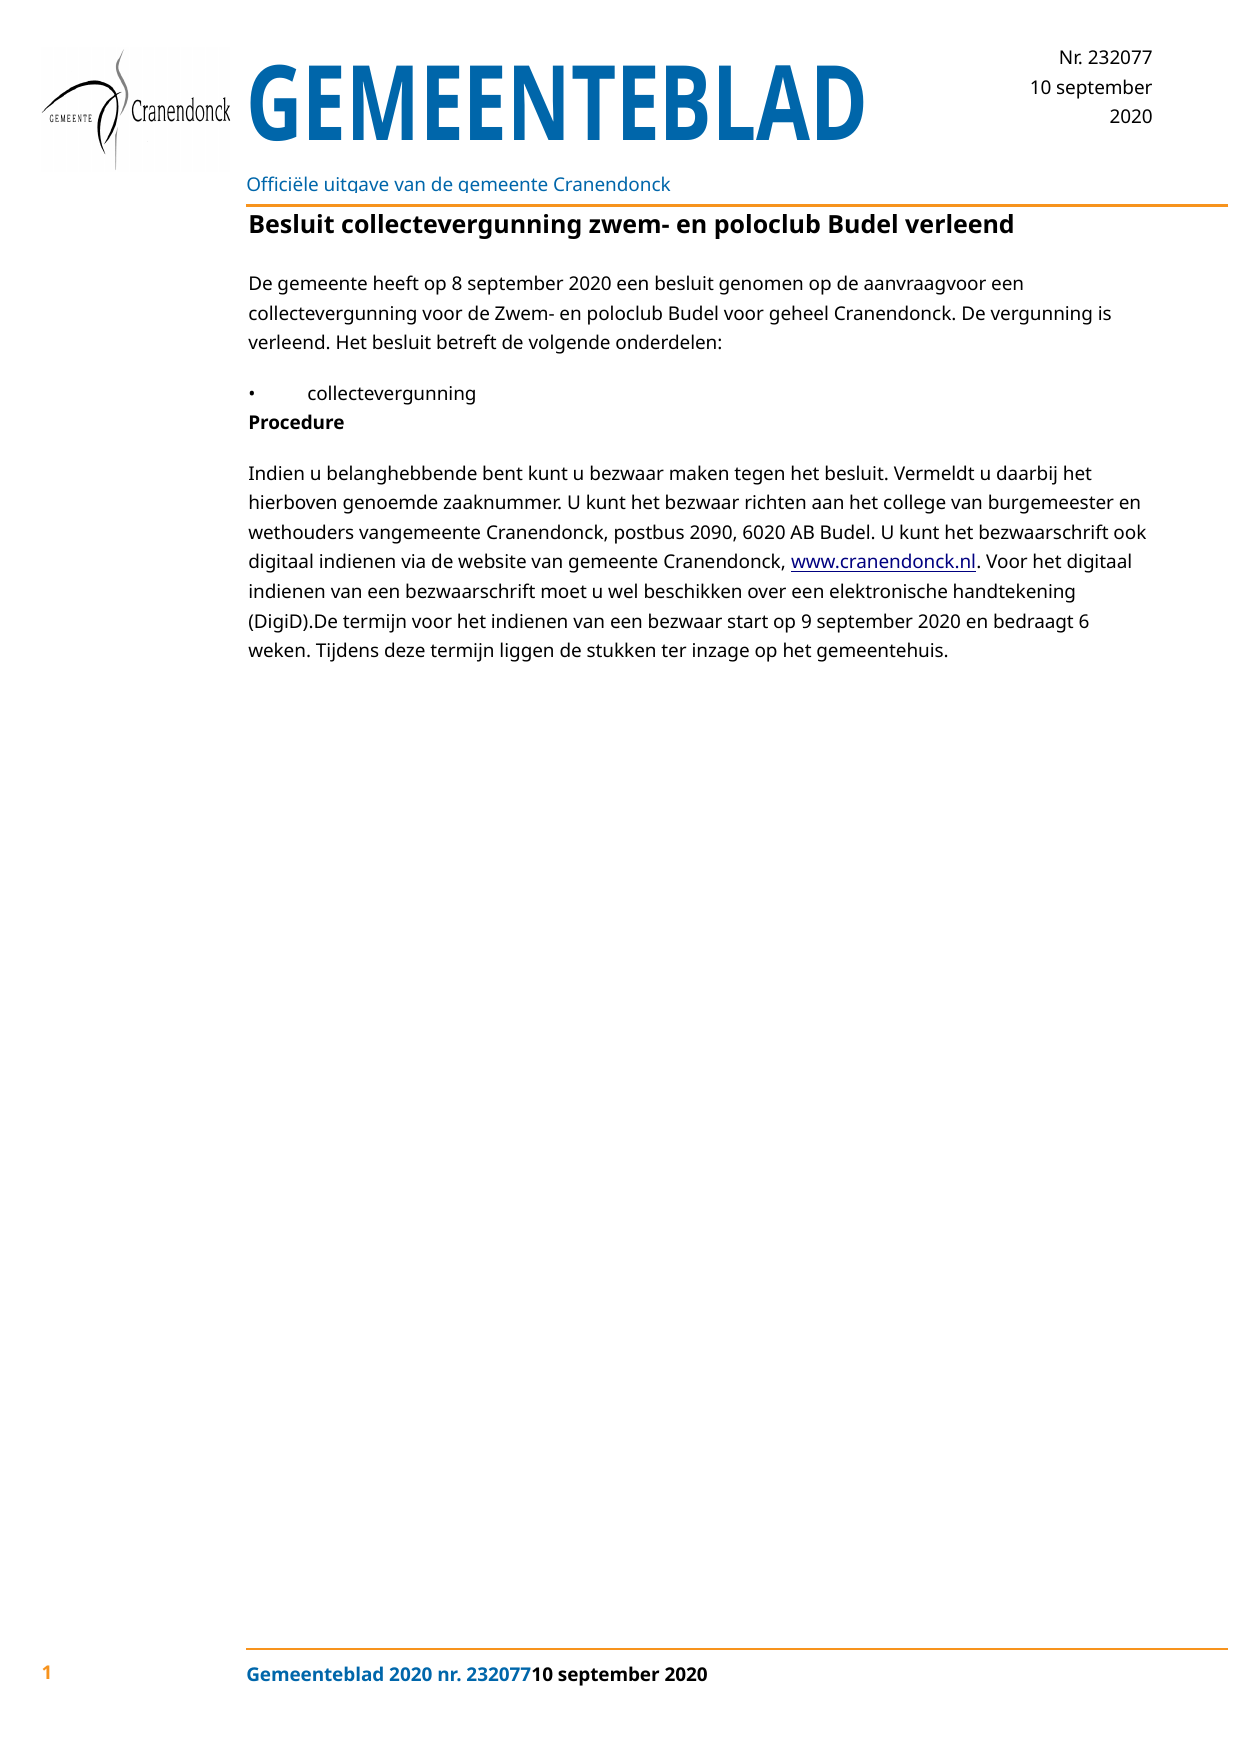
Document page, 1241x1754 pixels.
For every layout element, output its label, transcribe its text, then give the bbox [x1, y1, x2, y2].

list collectevergunning [248, 380, 1152, 406]
picture [41, 47, 231, 172]
text De gemeente heeft op 8 september 2020 een besluit genomen op de aanvraagvoor een collectevergunning voor de Zwem- en poloclub Budel voor geheel Cranendonck. De vergunning is verleend. Het besluit betreft de volgende onderdelen: [248, 270, 1152, 355]
text Procedure [248, 409, 1152, 435]
text Besluit collectevergunning zwem- en poloclub Budel verleend [248, 207, 1152, 241]
text Indien u belanghebbende bent kunt u bezwaar maken tegen het besluit. Vermeldt u daarbij het hierboven genoemde zaaknummer. U kunt het bezwaar richten aan het college van burgemeester en wethouders vangemeente Cranendonck, postbus 2090, 6020 AB Budel. U kunt het bezwaarschrift ook digitaal indienen via de website van gemeente Cranendonck, www.cranendonck.nl. Voor het digitaal indienen van een bezwaarschrift moet u wel beschikken over een elektronische handtekening (DigiD).De termijn voor het indienen van een bezwaar start op 9 september 2020 en bedraagt 6 weken. Tijdens deze termijn liggen de stukken ter inzage op het gemeentehuis. [248, 460, 1152, 663]
